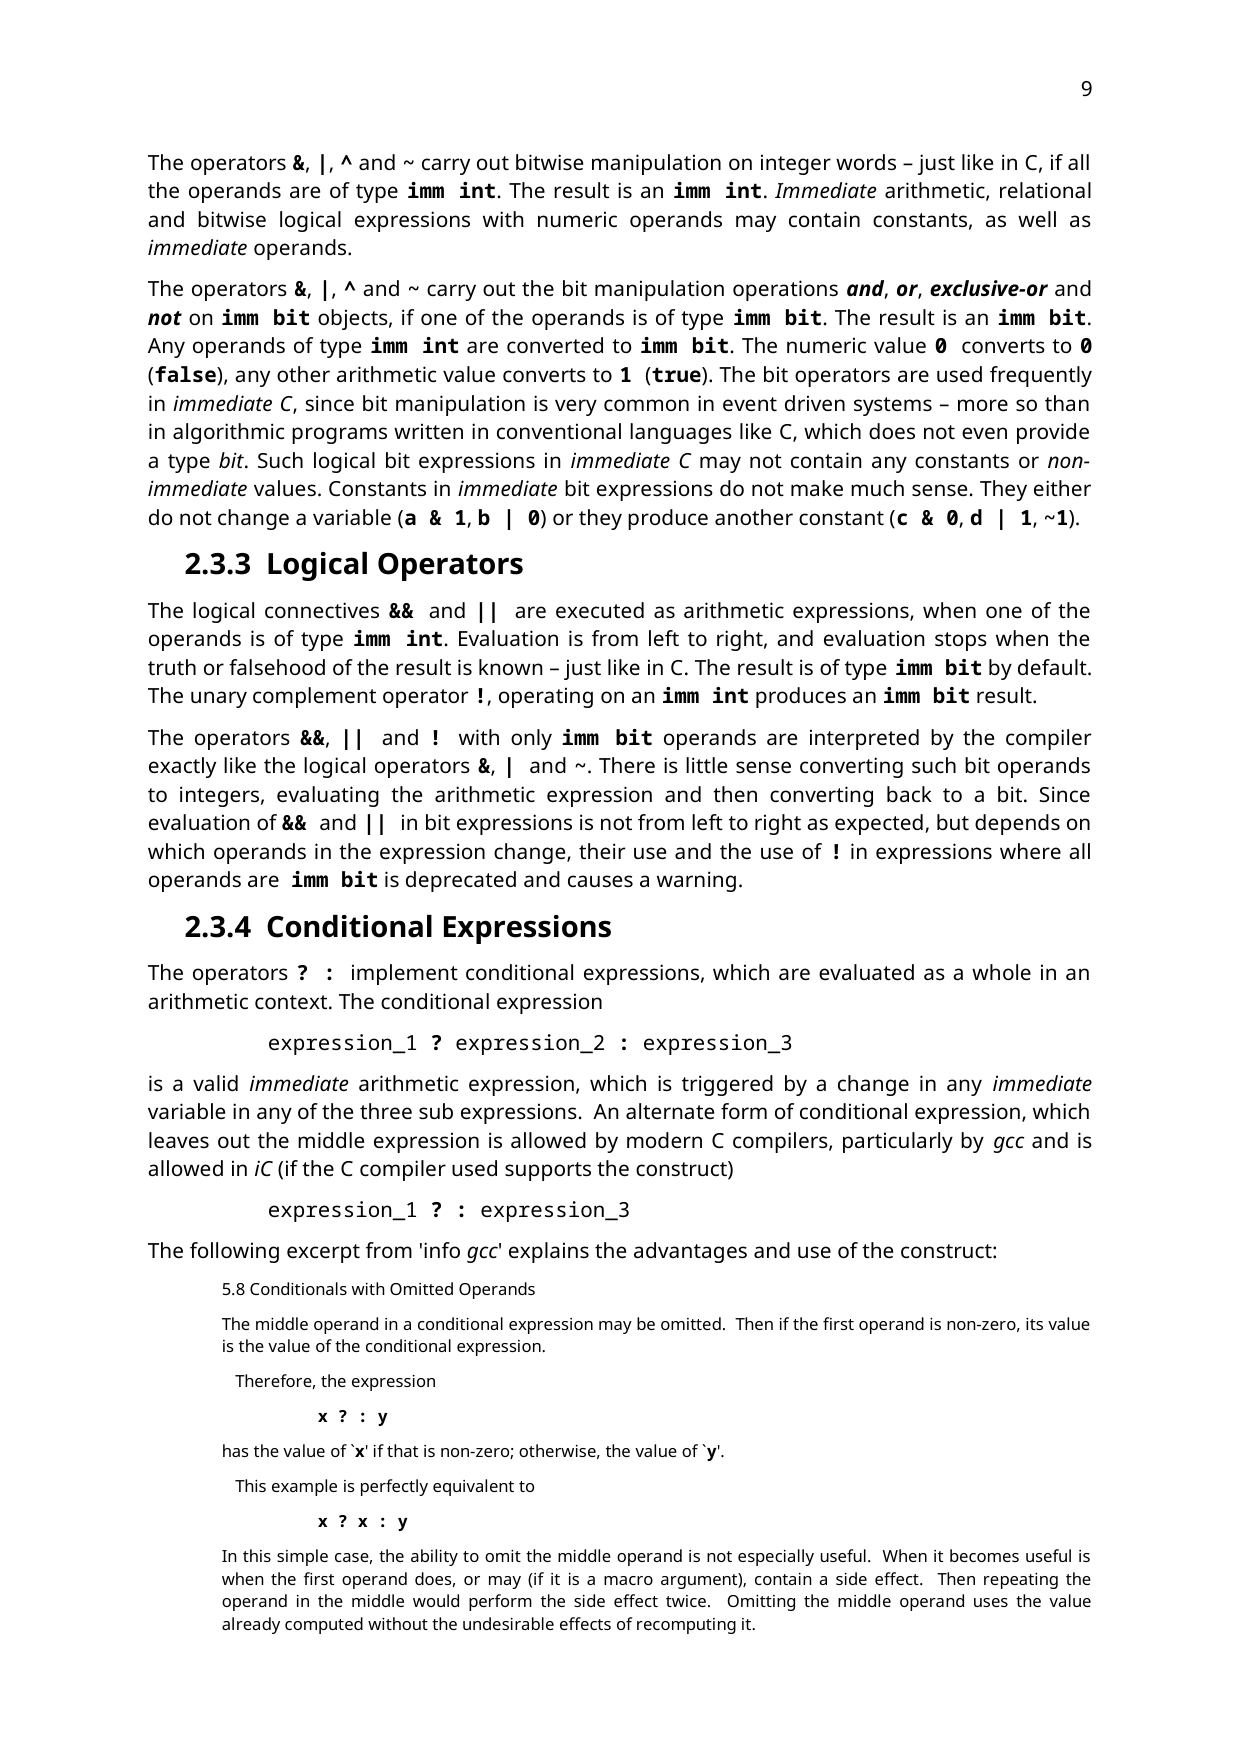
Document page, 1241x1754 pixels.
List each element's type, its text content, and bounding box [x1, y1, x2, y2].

subtitle Logical Operators [184, 544, 1092, 583]
text The operators ? : implement conditional expressions, which are evaluated as a whole in an arithmetic context. The conditional expression [148, 958, 1092, 1015]
text The logical connectives && and || are executed as arithmetic expressions, when one of the operands is of type imm int. Evaluation is from left to right, and evaluation stops when the truth or falsehood of the result is known – just like in C. The result is of type imm bit by default. The unary complement operator !, operating on an imm int produces an imm bit result. [148, 596, 1092, 710]
text In this simple case, the ability to omit the middle operand is not especially useful. When it becomes useful is when the first operand does, or may (if it is a macro argument), contain a side effect. Then repeating the operand in the middle would perform the side effect twice. Omitting the middle operand uses the value already computed without the undesirable effects of recomputing it. [222, 1545, 1092, 1635]
text x ? : y [268, 1405, 1092, 1427]
text Therefore, the expression [222, 1370, 1092, 1392]
text This example is perfectly equivalent to [222, 1475, 1092, 1497]
text expression_1 ? expression_2 : expression_3 [268, 1028, 1092, 1056]
text The middle operand in a conditional expression may be omitted. Then if the first operand is non-zero, its value is the value of the conditional expression. [222, 1312, 1092, 1357]
text 5.8 Conditionals with Omitted Operands [222, 1277, 1092, 1300]
text is a valid immediate arithmetic expression, which is triggered by a change in any immediate variable in any of the three sub expressions. An alternate form of conditional expression, which leaves out the middle expression is allowed by modern C compilers, particularly by gcc and is allowed in iC (if the C compiler used supports the construct) [148, 1069, 1092, 1183]
text The following excerpt from 'info gcc' explains the advantages and use of the construct: [148, 1236, 1092, 1265]
text has the value of `x' if that is non-zero; otherwise, the value of `y'. [222, 1440, 1092, 1462]
text The operators &, |, ^ and ~ carry out bitwise manipulation on integer words – just like in C, if all the operands are of type imm int. The result is an imm int. Immediate arithmetic, relational and bitwise logical expressions with numeric operands may contain constants, as well as immediate operands. [148, 148, 1092, 262]
text expression_1 ? : expression_3 [268, 1195, 1092, 1224]
text x ? x : y [268, 1510, 1092, 1532]
text The operators &, |, ^ and ~ carry out the bit manipulation operations and, or, exclusive-or and not on imm bit objects, if one of the operands is of type imm bit. The result is an imm bit. Any operands of type imm int are converted to imm bit. The numeric value 0 converts to 0 (false), any other arithmetic value converts to 1 (true). The bit operators are used frequently in immediate C, since bit manipulation is very common in event driven systems – more so than in algorithmic programs written in conventional languages like C, which does not even provide a type bit. Such logical bit expressions in immediate C may not contain any constants or non-immediate values. Constants in immediate bit expressions do not make much sense. They either do not change a variable (a & 1, b | 0) or they produce another constant (c & 0, d | 1, ~1). [148, 274, 1092, 531]
subtitle Conditional Expressions [184, 906, 1092, 946]
text The operators &&, || and ! with only imm bit operands are interpreted by the compiler exactly like the logical operators &, | and ~. There is little sense converting such bit operands to integers, evaluating the arithmetic expression and then converting back to a bit. Since evaluation of && and || in bit expressions is not from left to right as expected, but depends on which operands in the expression change, their use and the use of ! in expressions where all operands are imm bit is deprecated and causes a warning. [148, 722, 1092, 894]
